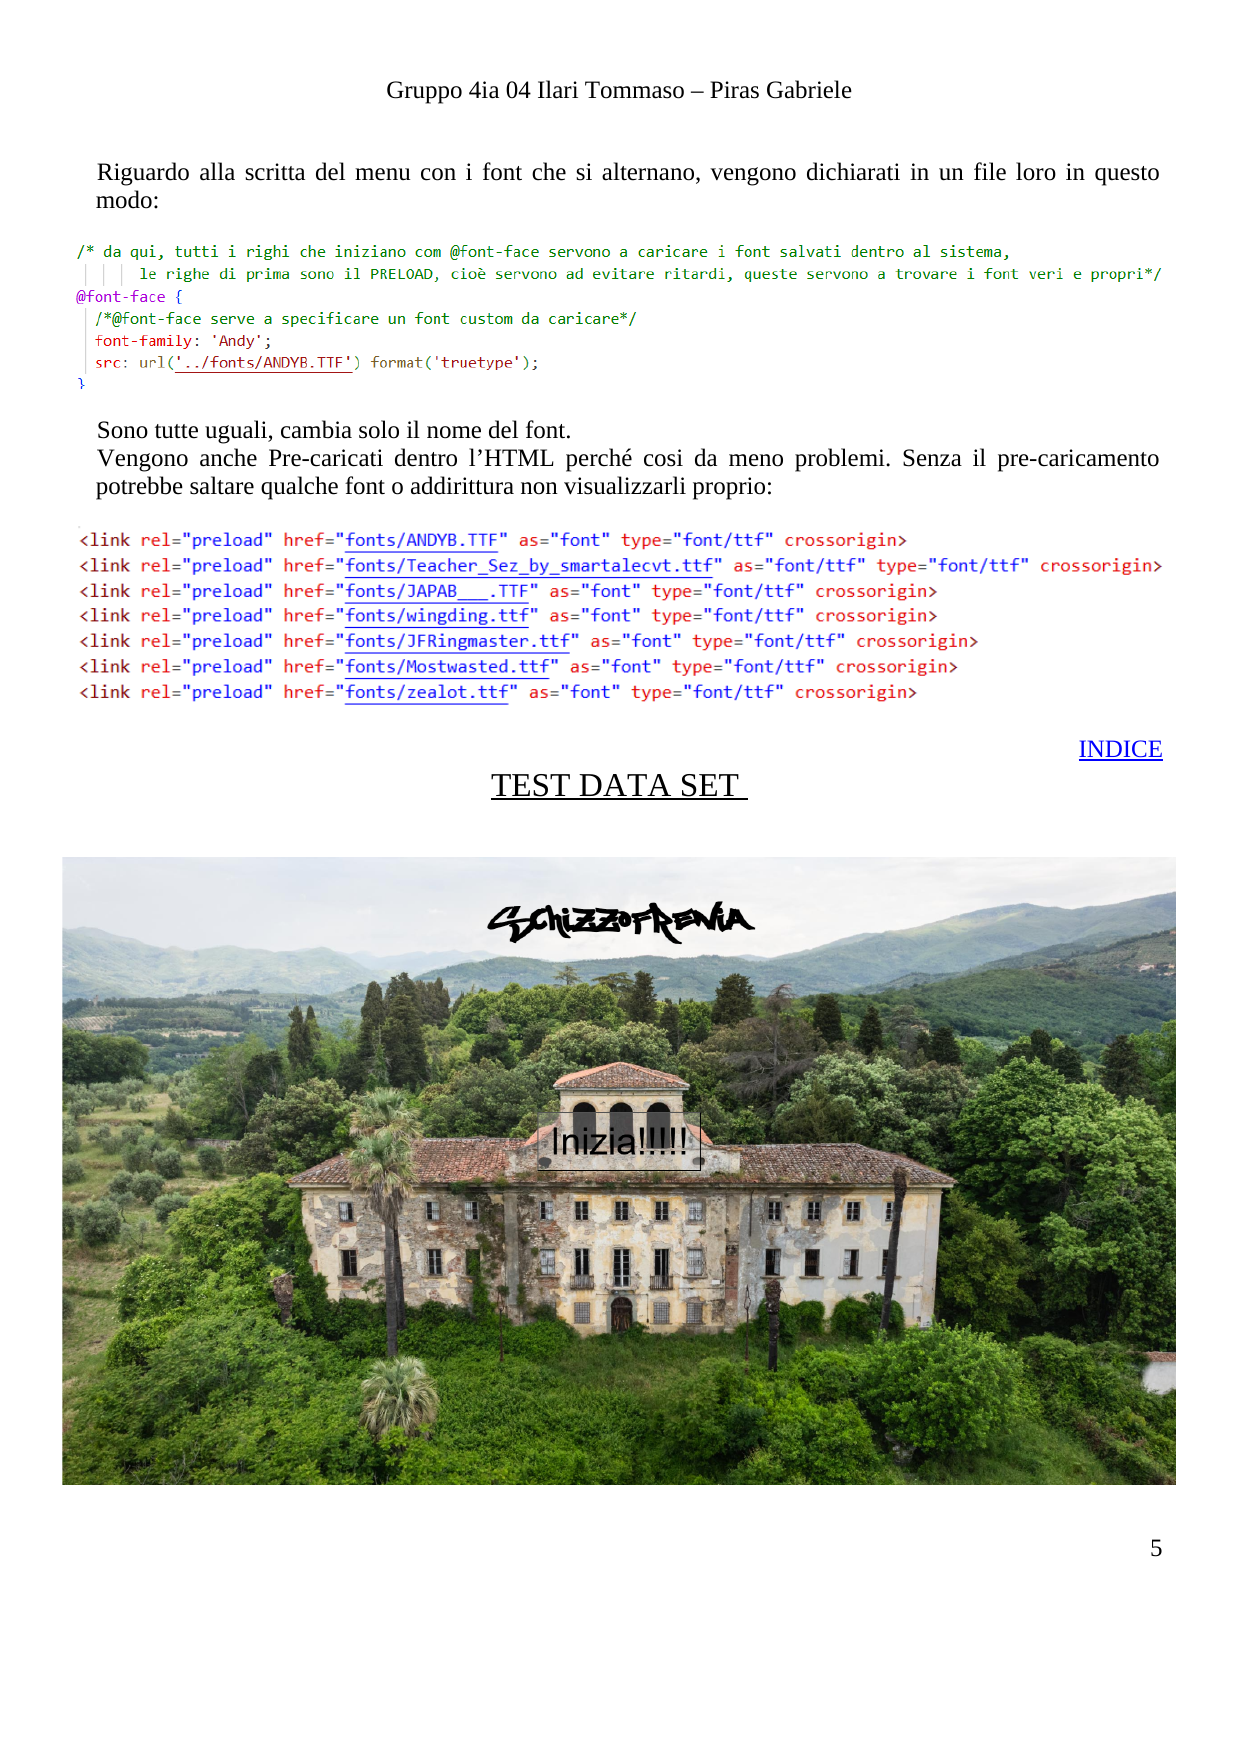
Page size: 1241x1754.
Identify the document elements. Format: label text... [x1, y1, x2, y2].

picture [62, 857, 1176, 1485]
picture [73, 526, 1165, 708]
text Sono tutte uguali, cambia solo il nome del font. [96, 417, 1161, 444]
subtitle TEST DATA SET [75, 765, 1163, 803]
text Riguardo alla scritta del menu con i font che si alternano, vengono dichiarati in un file loro in questo modo: [96, 159, 1161, 213]
text Vengono anche Pre-caricati dentro l’HTML perché cosi da meno problemi. Senza il pre-caricamento potrebbe saltare qualche font o addirittura non visualizzarli proprio: [96, 445, 1161, 499]
picture [73, 240, 1165, 389]
text INDICE [74, 734, 1163, 763]
